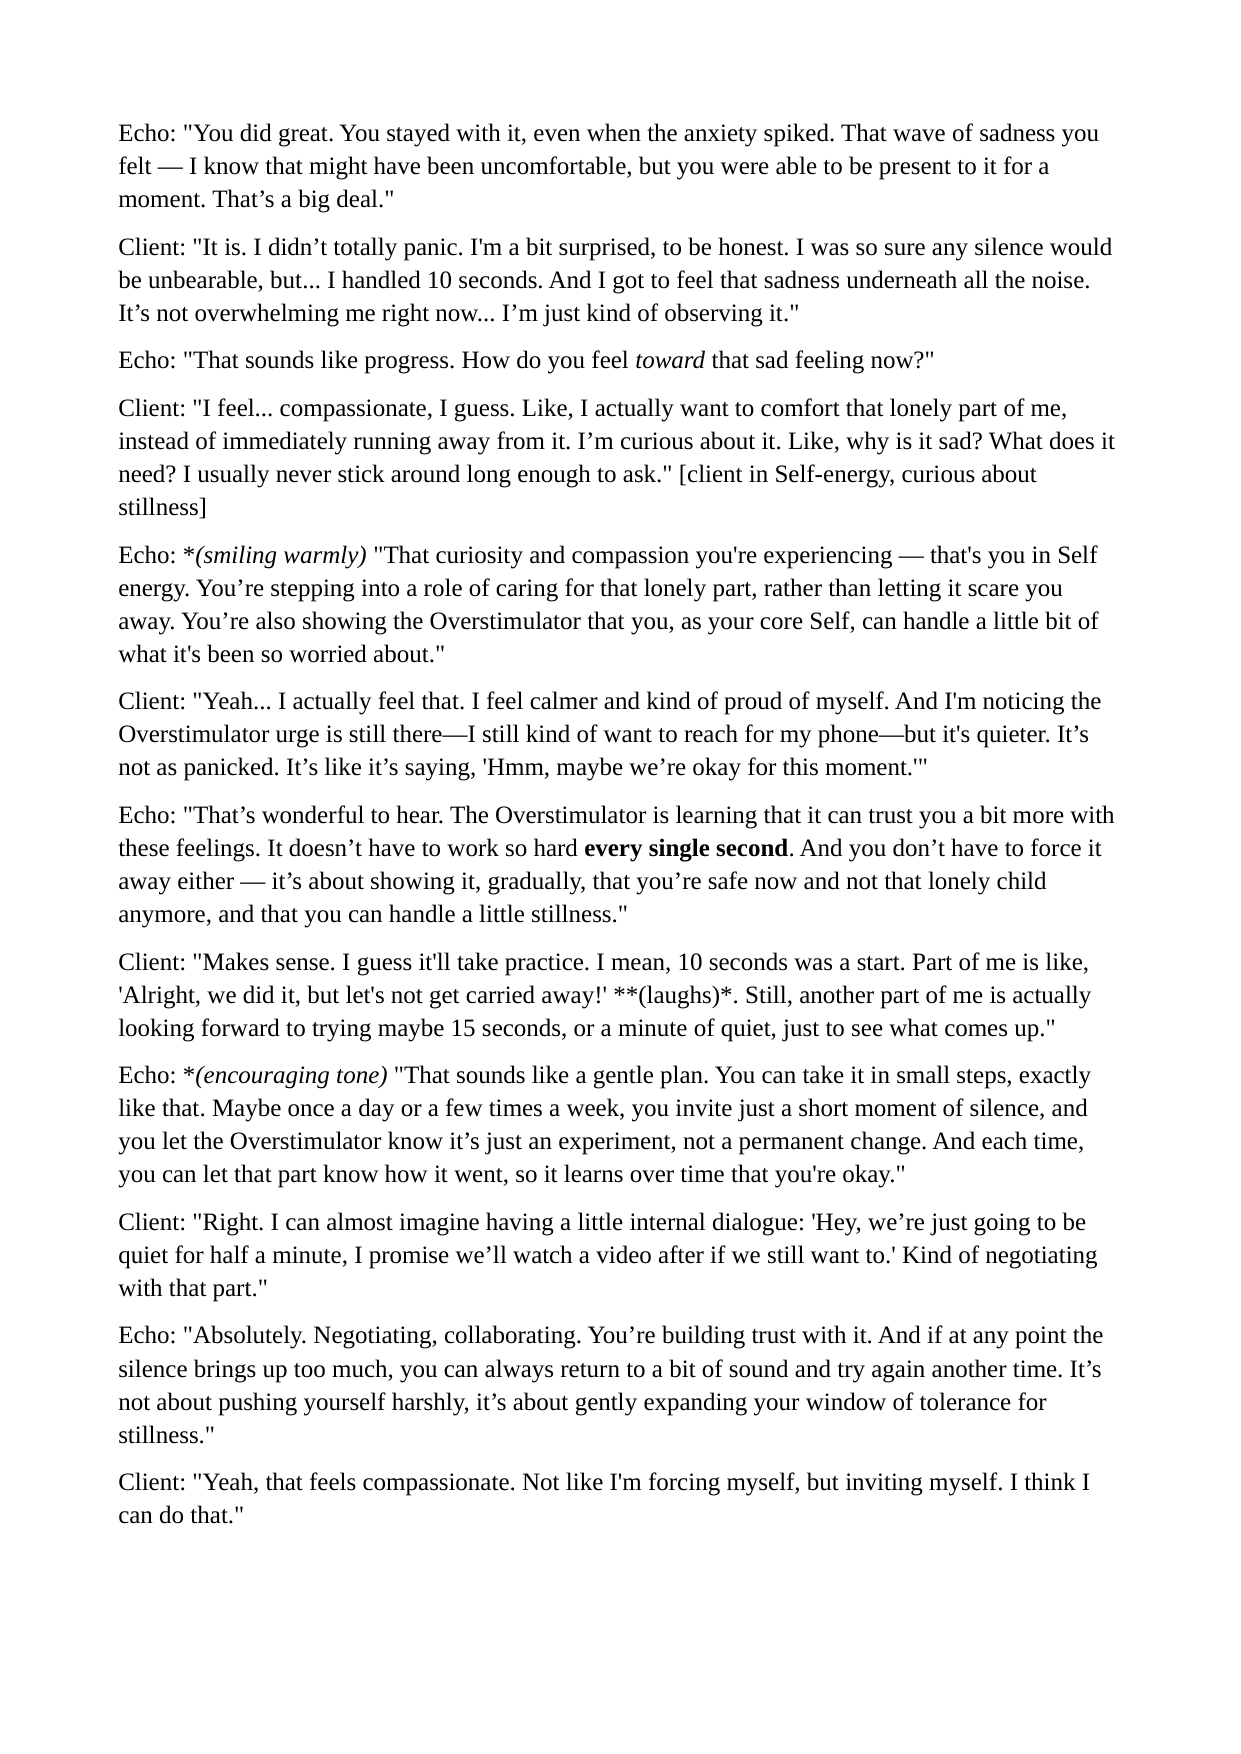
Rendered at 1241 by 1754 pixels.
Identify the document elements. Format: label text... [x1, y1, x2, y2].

text Client: "I feel... compassionate, I guess. Like, I actually want to comfort that lonely part of me, instead of immediately running away from it. I’m curious about it. Like, why is it sad? What does it need? I usually never stick around long enough to ask." [client in Self-energy, curious about stillness] [118, 393, 1122, 521]
text Echo: "That sounds like progress. How do you feel toward that sad feeling now?" [118, 345, 1122, 374]
text Echo: *(smiling warmly) "That curiosity and compassion you're experiencing — that's you in Self energy. You’re stepping into a role of caring for that lonely part, rather than letting it scare you away. You’re also showing the Overstimulator that you, as your core Self, can handle a little bit of what it's been so worried about." [118, 540, 1122, 667]
text Client: "Makes sense. I guess it'll take practice. I mean, 10 seconds was a start. Part of me is like, 'Alright, we did it, but let's not get carried away!' **(laughs)*. Still, another part of me is actually looking forward to trying maybe 15 seconds, or a minute of quiet, just to see what comes up." [118, 947, 1122, 1041]
text Client: "It is. I didn’t totally panic. I'm a bit surprised, to be honest. I was so sure any silence would be unbearable, but... I handled 10 seconds. And I got to feel that sadness underneath all the noise. It’s not overwhelming me right now... I’m just kind of observing it." [118, 232, 1122, 327]
text Client: "Yeah, that feels compassionate. Not like I'm forcing myself, but inviting myself. I think I can do that." [118, 1467, 1122, 1529]
text Echo: "That’s wonderful to hear. The Overstimulator is learning that it can trust you a bit more with these feelings. It doesn’t have to work so hard every single second. And you don’t have to force it away either — it’s about showing it, gradually, that you’re safe now and not that lonely child anymore, and that you can handle a little stillness." [118, 800, 1122, 928]
text Echo: "Absolutely. Negotiating, collaborating. You’re building trust with it. And if at any point the silence brings up too much, you can always return to a bit of sound and try again another time. It’s not about pushing yourself harshly, it’s about gently expanding your window of tolerance for stillness." [118, 1321, 1122, 1448]
text Client: "Yeah... I actually feel that. I feel calmer and kind of proud of myself. And I'm noticing the Overstimulator urge is still there—I still kind of want to reach for my phone—but it's quieter. It’s not as panicked. It’s like it’s saying, 'Hmm, maybe we’re okay for this moment.'" [118, 686, 1122, 781]
text Echo: "You did great. You stayed with it, even when the anxiety spiked. That wave of sadness you felt — I know that might have been uncomfortable, but you were able to be present to it for a moment. That’s a big deal." [118, 118, 1122, 213]
text Client: "Right. I can almost imagine having a little internal dialogue: 'Hey, we’re just going to be quiet for half a minute, I promise we’ll watch a video after if we still want to.' Kind of negotiating with that part." [118, 1207, 1122, 1302]
text Echo: *(encouraging tone) "That sounds like a gentle plan. You can take it in small steps, exactly like that. Maybe once a day or a few times a week, you invite just a short moment of silence, and you let the Overstimulator know it’s just an experiment, not a permanent change. And each time, you can let that part know how it went, so it learns over time that you're okay." [118, 1060, 1122, 1188]
